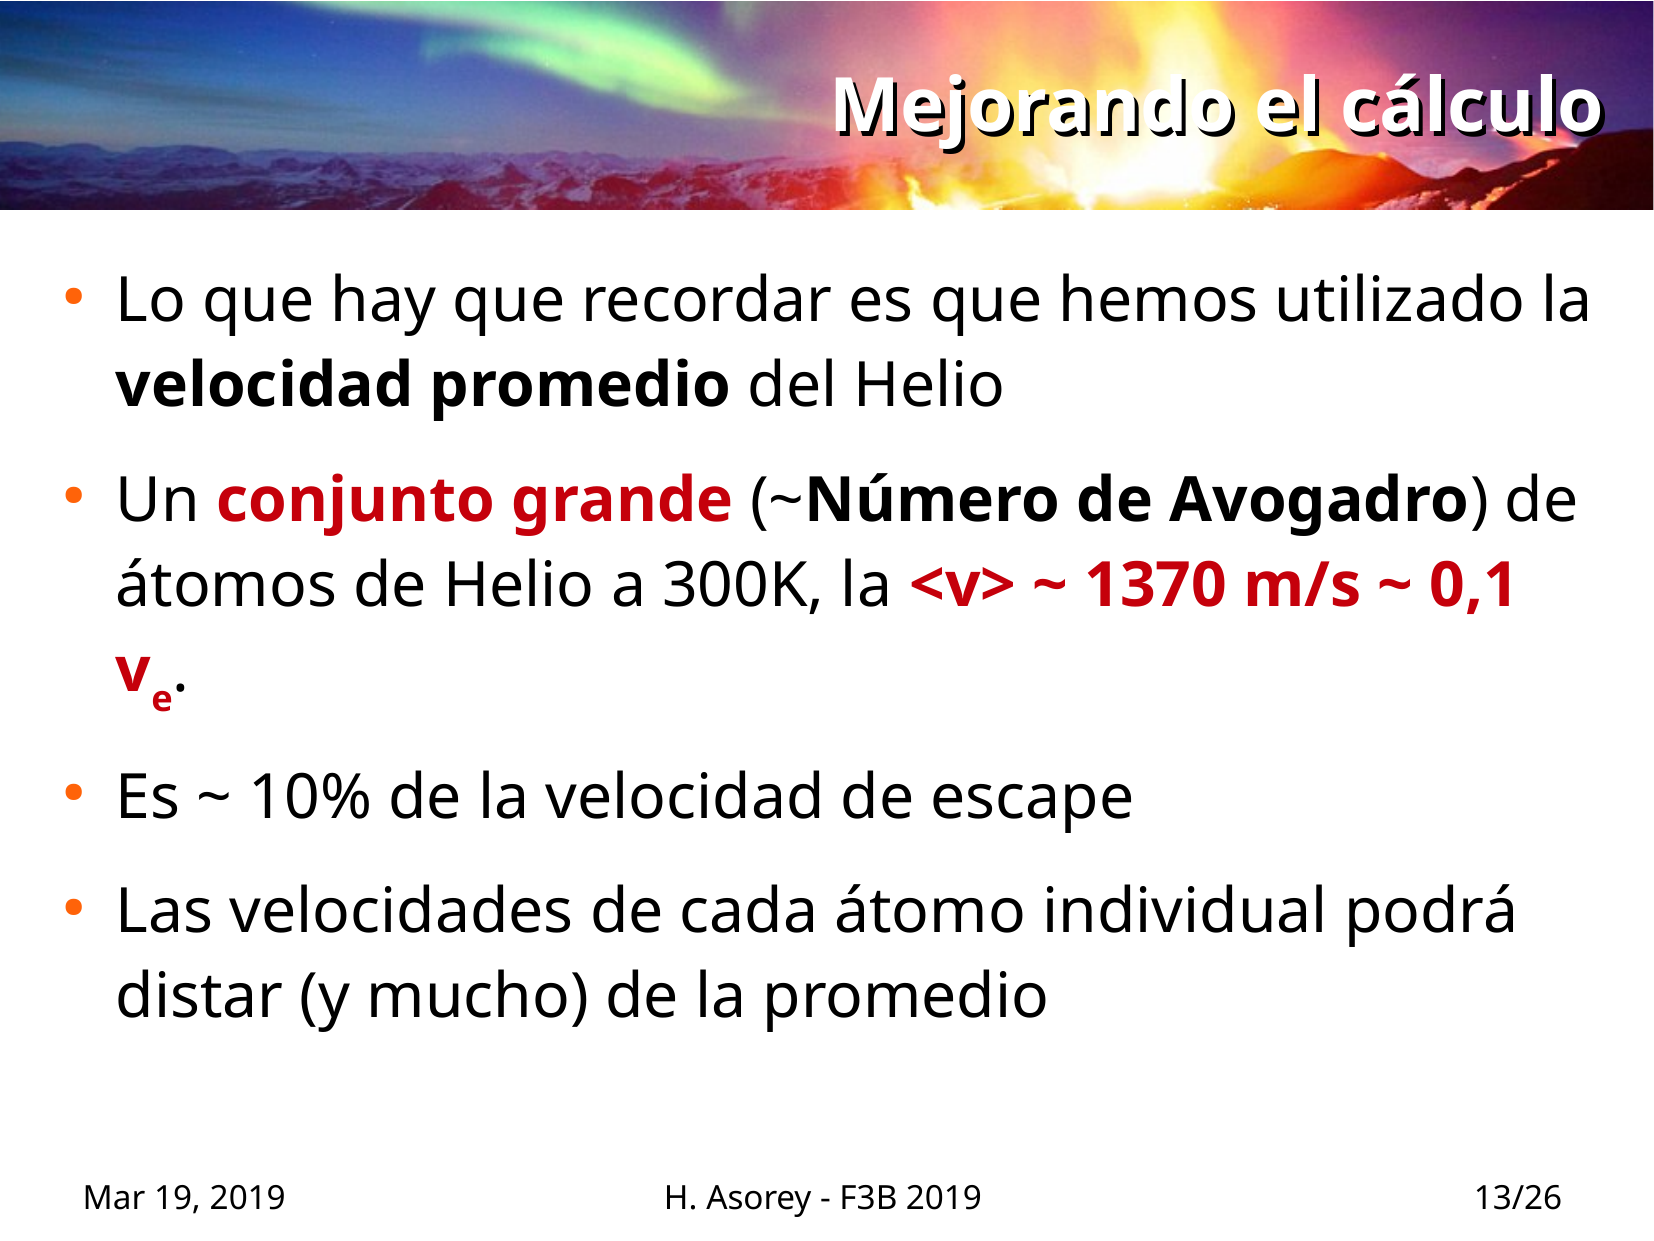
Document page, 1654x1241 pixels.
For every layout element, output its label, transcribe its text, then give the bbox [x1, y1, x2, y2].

picture [0, 1, 1654, 210]
title Mejorando el cálculo [45, 15, 1606, 191]
list Lo que hay que recordar es que hemos utilizado la velocidad promedio del Helio Un conjunto grande (~Número de Avogadro) de átomos de Helio a 300K, la <v> ~ 1370 m/s ~ 0,1 ve. Es ~ 10% de la velocidad de escape Las velocidades de cada átomo individual podrá distar (y mucho) de la promedio [45, 255, 1606, 1156]
